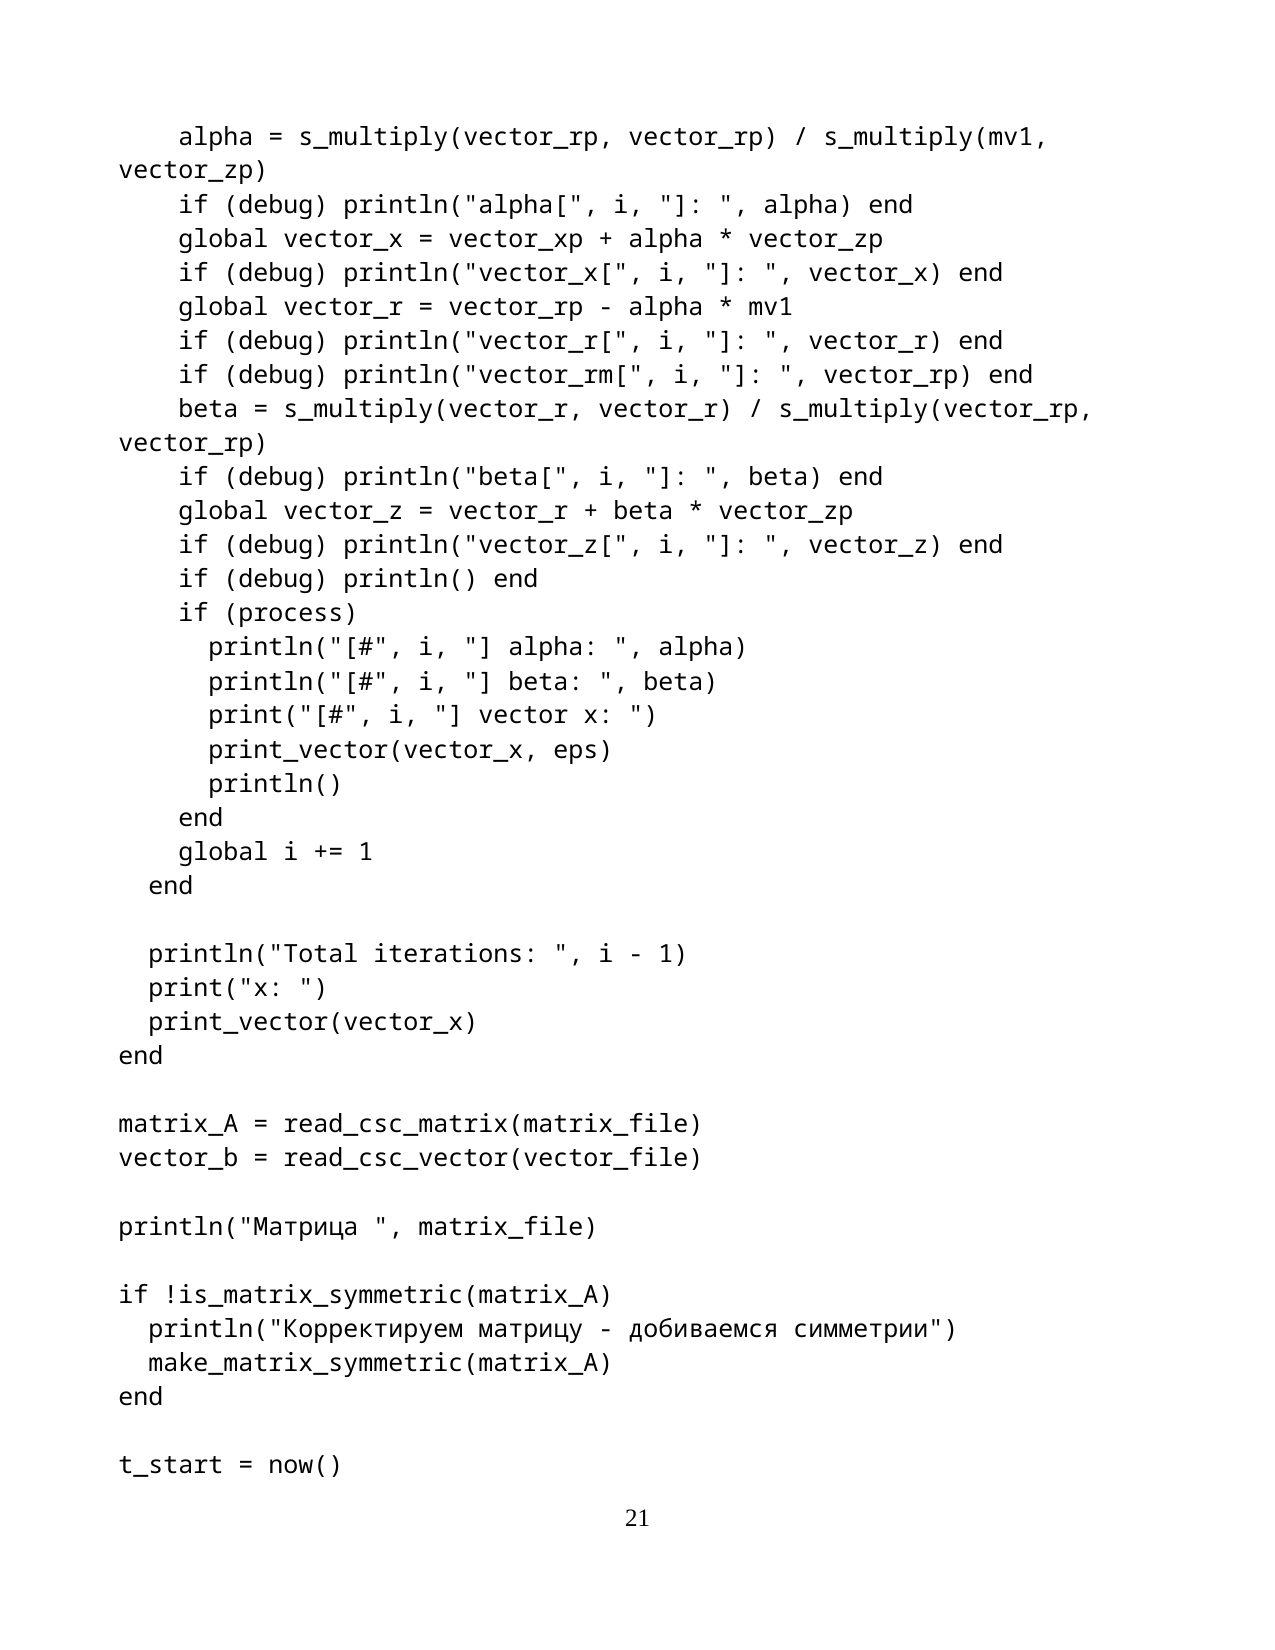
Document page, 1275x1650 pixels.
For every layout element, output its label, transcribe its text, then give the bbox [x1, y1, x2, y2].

text global vector_r = vector_rp - alpha * mv1 [118, 288, 1157, 322]
text alpha = s_multiply(vector_rp, vector_rp) / s_multiply(mv1, vector_zp) [118, 118, 1157, 186]
text make_matrix_symmetric(matrix_A) [118, 1344, 1157, 1378]
text matrix_A = read_csc_matrix(matrix_file) [118, 1106, 1157, 1140]
text if (debug) println() end [118, 561, 1157, 595]
text println("[#", i, "] alpha: ", alpha) [118, 629, 1157, 663]
text print("x: ") [118, 970, 1157, 1004]
text if (debug) println("vector_rm[", i, "]: ", vector_rp) end [118, 357, 1157, 391]
text end [118, 1378, 1157, 1412]
text vector_b = read_csc_vector(vector_file) [118, 1140, 1157, 1174]
text if !is_matrix_symmetric(matrix_A) [118, 1276, 1157, 1310]
text if (debug) println("beta[", i, "]: ", beta) end [118, 459, 1157, 493]
text if (debug) println("vector_z[", i, "]: ", vector_z) end [118, 527, 1157, 561]
text if (debug) println("vector_r[", i, "]: ", vector_r) end [118, 322, 1157, 357]
text println("[#", i, "] beta: ", beta) [118, 663, 1157, 697]
text print("[#", i, "] vector x: ") [118, 697, 1157, 731]
text if (debug) println("alpha[", i, "]: ", alpha) end [118, 186, 1157, 220]
text end [118, 1038, 1157, 1072]
text global vector_x = vector_xp + alpha * vector_zp [118, 220, 1157, 254]
text global i += 1 [118, 833, 1157, 867]
text end [118, 867, 1157, 902]
text print_vector(vector_x, eps) [118, 731, 1157, 765]
text println("Матрица ", matrix_file) [118, 1208, 1157, 1242]
text global vector_z = vector_r + beta * vector_zp [118, 493, 1157, 527]
text beta = s_multiply(vector_r, vector_r) / s_multiply(vector_rp, vector_rp) [118, 391, 1157, 459]
text if (debug) println("vector_x[", i, "]: ", vector_x) end [118, 254, 1157, 288]
text println("Корректируем матрицу - добиваемся симметрии") [118, 1310, 1157, 1344]
text end [118, 799, 1157, 833]
text print_vector(vector_x) [118, 1004, 1157, 1038]
text println() [118, 765, 1157, 799]
text println("Total iterations: ", i - 1) [118, 936, 1157, 970]
text t_start = now() [118, 1447, 1157, 1481]
text if (process) [118, 595, 1157, 629]
